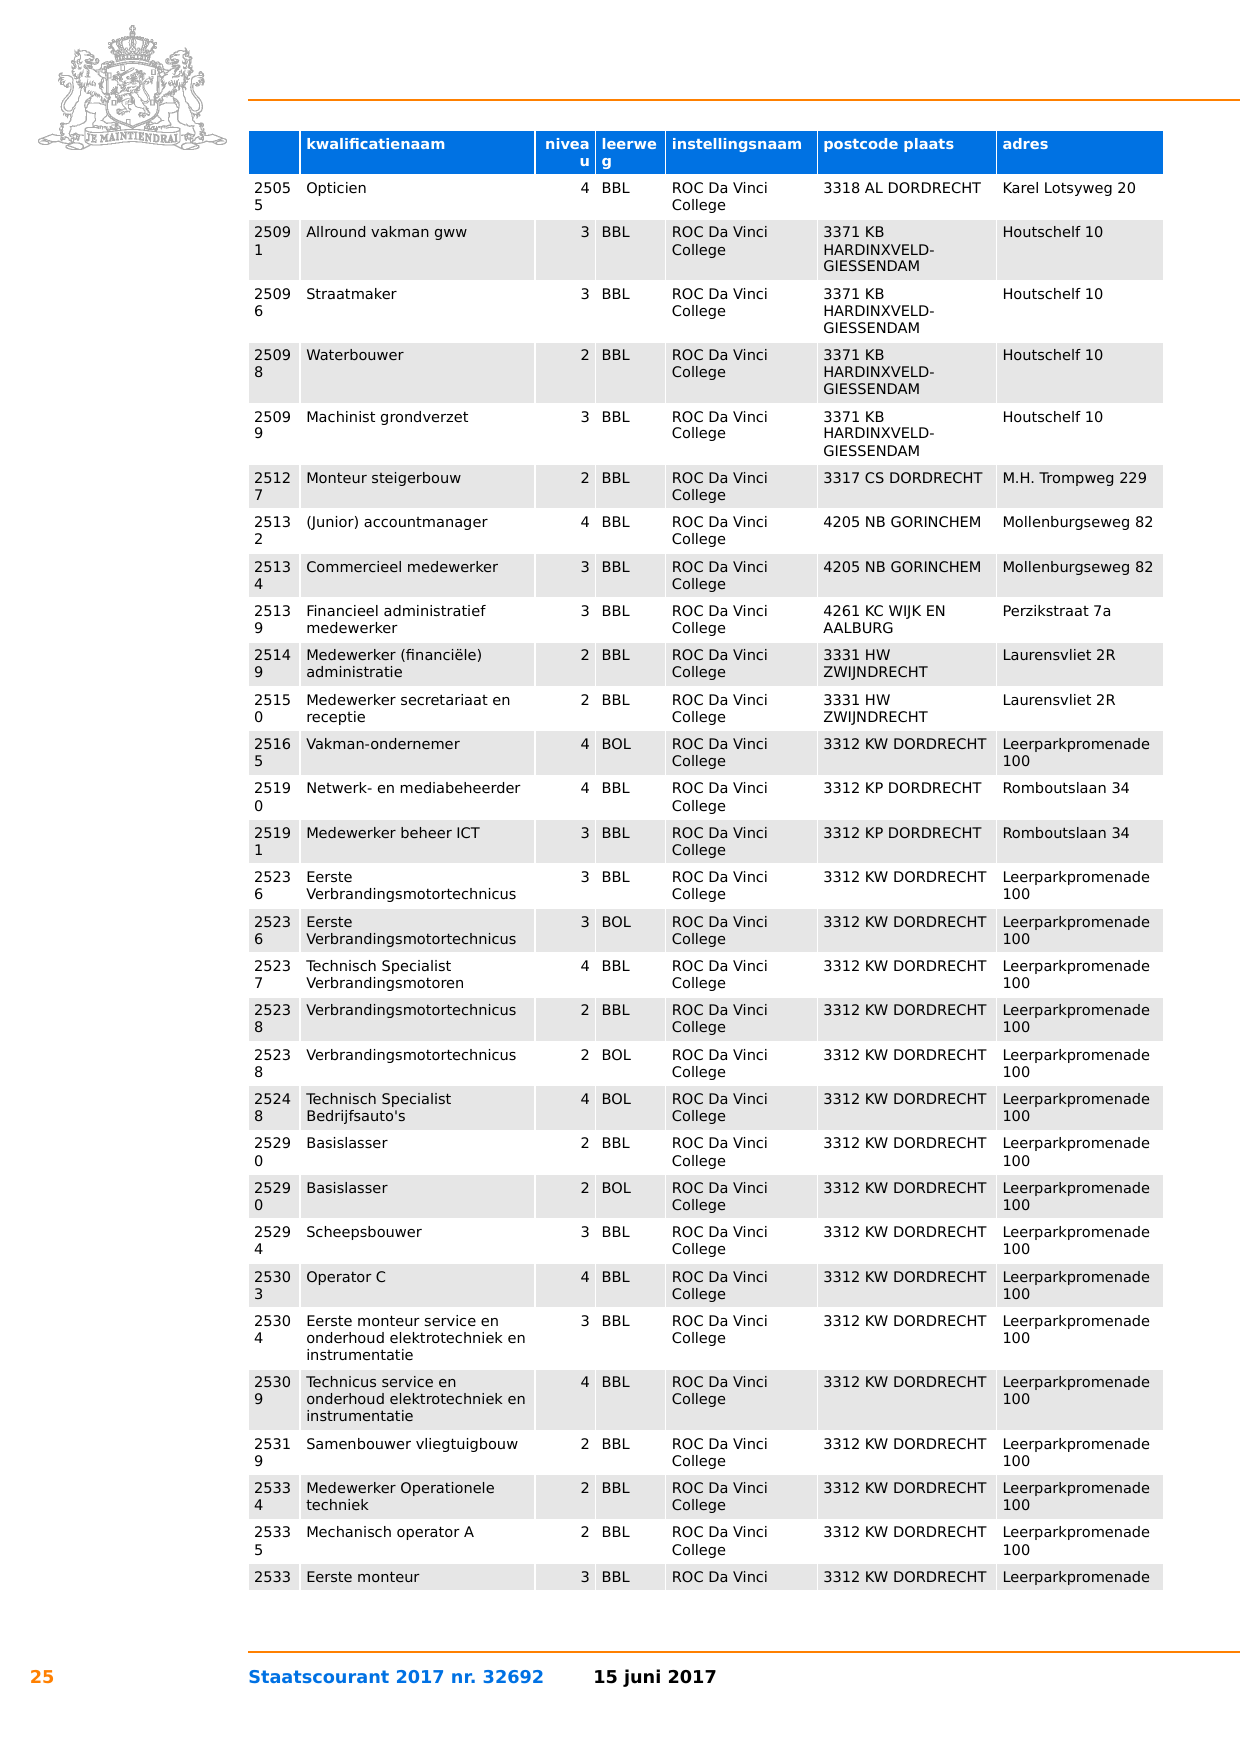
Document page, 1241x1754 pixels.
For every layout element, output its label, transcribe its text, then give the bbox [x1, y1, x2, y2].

table_cell ROC Da Vinci College [666, 1264, 817, 1307]
table_cell Laurensvliet 2R [997, 643, 1163, 686]
table_cell ROC Da Vinci [666, 1564, 817, 1590]
table_cell 25335 [249, 1520, 299, 1563]
table_cell 3312 KW DORDRECHT [818, 1520, 996, 1563]
table_cell 3312 KW DORDRECHT [818, 1308, 996, 1368]
table_cell 3371 KB HARDINXVELD-GIESSENDAM [818, 281, 996, 341]
table_cell Financieel administratief medewerker [301, 598, 534, 642]
table_cell Houtschelf 10 [997, 404, 1163, 464]
table_cell BBL [596, 1220, 665, 1263]
table_cell ROC Da Vinci College [666, 998, 817, 1041]
table_cell ROC Da Vinci College [666, 865, 817, 908]
table_cell 25190 [249, 776, 299, 819]
table_cell 3371 KB HARDINXVELD-GIESSENDAM [818, 343, 996, 403]
table_cell 3 [536, 1564, 595, 1590]
table_cell 2 [536, 1131, 595, 1174]
table_header niveau [536, 131, 595, 174]
table_cell BBL [596, 281, 665, 341]
table_header postcode plaats [818, 131, 996, 174]
table_cell Houtschelf 10 [997, 220, 1163, 280]
table_cell ROC Da Vinci College [666, 1220, 817, 1263]
table_cell 3312 KW DORDRECHT [818, 953, 996, 997]
table_cell ROC Da Vinci College [666, 1086, 817, 1130]
table_cell 25127 [249, 465, 299, 508]
table_cell Samenbouwer vliegtuigbouw [301, 1431, 534, 1474]
table_cell ROC Da Vinci College [666, 1475, 817, 1519]
table_cell ROC Da Vinci College [666, 953, 817, 997]
table_cell BOL [596, 909, 665, 952]
table_cell BBL [596, 1475, 665, 1519]
table_cell 4 [536, 776, 595, 819]
table_cell ROC Da Vinci College [666, 281, 817, 341]
table_cell 25248 [249, 1086, 299, 1130]
table_cell Laurensvliet 2R [997, 687, 1163, 730]
table_cell 3312 KW DORDRECHT [818, 865, 996, 908]
table_cell ROC Da Vinci College [666, 1042, 817, 1085]
table_cell 4 [536, 1370, 595, 1430]
table_cell 4205 NB GORINCHEM [818, 510, 996, 553]
table_cell 3312 KW DORDRECHT [818, 1175, 996, 1218]
table_cell Mollenburgseweg 82 [997, 510, 1163, 553]
table_cell ROC Da Vinci College [666, 343, 817, 403]
table_cell Houtschelf 10 [997, 281, 1163, 341]
table_cell Allround vakman gww [301, 220, 534, 280]
table_cell 3312 KW DORDRECHT [818, 1264, 996, 1307]
table_cell 4 [536, 1086, 595, 1130]
table_cell ROC Da Vinci College [666, 1131, 817, 1174]
table_cell 3312 KW DORDRECHT [818, 1131, 996, 1174]
table_cell 3312 KW DORDRECHT [818, 1086, 996, 1130]
table_cell BBL [596, 865, 665, 908]
table_cell 3371 KB HARDINXVELD-GIESSENDAM [818, 220, 996, 280]
table_cell 25303 [249, 1264, 299, 1307]
table_cell ROC Da Vinci College [666, 820, 817, 863]
table_cell 3312 KW DORDRECHT [818, 1475, 996, 1519]
table_cell ROC Da Vinci College [666, 643, 817, 686]
table_cell 25150 [249, 687, 299, 730]
table_cell Eerste Verbrandingsmotortechnicus [301, 909, 534, 952]
table_cell Leerparkpromenade 100 [997, 731, 1163, 775]
table_cell ROC Da Vinci College [666, 1370, 817, 1430]
table_cell 2 [536, 465, 595, 508]
table_cell 4261 KC WIJK EN AALBURG [818, 598, 996, 642]
table_header [249, 131, 299, 174]
table_cell 3312 KW DORDRECHT [818, 998, 996, 1041]
table_cell 25149 [249, 643, 299, 686]
table_cell ROC Da Vinci College [666, 175, 817, 219]
table_cell Eerste monteur service en onderhoud elektrotechniek en instrumentatie [301, 1308, 534, 1368]
table_cell (Junior) accountmanager [301, 510, 534, 553]
table_cell 3312 KW DORDRECHT [818, 1220, 996, 1263]
table_cell 4 [536, 510, 595, 553]
table_cell 3331 HW ZWIJNDRECHT [818, 643, 996, 686]
table_cell BBL [596, 554, 665, 597]
table_cell BBL [596, 175, 665, 219]
table_cell ROC Da Vinci College [666, 1175, 817, 1218]
table_cell Verbrandingsmotortechnicus [301, 998, 534, 1041]
table_cell 2 [536, 1475, 595, 1519]
table_cell Machinist grondverzet [301, 404, 534, 464]
table_cell 4205 NB GORINCHEM [818, 554, 996, 597]
table_cell 2 [536, 687, 595, 730]
table_cell Leerparkpromenade [997, 1564, 1163, 1590]
table_cell Leerparkpromenade 100 [997, 1264, 1163, 1307]
table_header instellingsnaam [666, 131, 817, 174]
table_cell BOL [596, 1175, 665, 1218]
table_cell BBL [596, 687, 665, 730]
table_cell Scheepsbouwer [301, 1220, 534, 1263]
table_cell 2 [536, 343, 595, 403]
table_cell Operator C [301, 1264, 534, 1307]
table_cell 2 [536, 998, 595, 1041]
table_cell 2533 [249, 1564, 299, 1590]
table_cell Monteur steigerbouw [301, 465, 534, 508]
table_cell Romboutslaan 34 [997, 776, 1163, 819]
table_cell ROC Da Vinci College [666, 598, 817, 642]
table_cell Medewerker Operationele techniek [301, 1475, 534, 1519]
table_cell 3312 KW DORDRECHT [818, 731, 996, 775]
table_cell Leerparkpromenade 100 [997, 1220, 1163, 1263]
table_cell Medewerker (financiële) administratie [301, 643, 534, 686]
table_cell ROC Da Vinci College [666, 909, 817, 952]
table_cell 3312 KP DORDRECHT [818, 776, 996, 819]
table_cell 3 [536, 1308, 595, 1368]
table_cell Perzikstraat 7a [997, 598, 1163, 642]
table_cell ROC Da Vinci College [666, 554, 817, 597]
table_cell 3 [536, 909, 595, 952]
table_cell BBL [596, 1308, 665, 1368]
table_cell 2 [536, 1175, 595, 1218]
table_cell BBL [596, 998, 665, 1041]
table_cell Verbrandingsmotortechnicus [301, 1042, 534, 1085]
table_cell Commercieel medewerker [301, 554, 534, 597]
table_cell BOL [596, 1042, 665, 1085]
table_cell BBL [596, 343, 665, 403]
table_cell 3318 AL DORDRECHT [818, 175, 996, 219]
table_cell 25290 [249, 1175, 299, 1218]
table_cell Leerparkpromenade 100 [997, 1370, 1163, 1430]
table_cell 4 [536, 953, 595, 997]
table_header adres [997, 131, 1163, 174]
table_cell 4 [536, 731, 595, 775]
table_cell Waterbouwer [301, 343, 534, 403]
table_cell 25238 [249, 1042, 299, 1085]
table_cell BBL [596, 598, 665, 642]
table_cell 3 [536, 820, 595, 863]
table_cell 25238 [249, 998, 299, 1041]
table_cell 3331 HW ZWIJNDRECHT [818, 687, 996, 730]
table_cell BBL [596, 643, 665, 686]
table_cell 4 [536, 1264, 595, 1307]
table_cell Basislasser [301, 1175, 534, 1218]
table_cell 3312 KW DORDRECHT [818, 1042, 996, 1085]
table_cell ROC Da Vinci College [666, 465, 817, 508]
table_cell 25139 [249, 598, 299, 642]
table_cell 25290 [249, 1131, 299, 1174]
table_cell Leerparkpromenade 100 [997, 998, 1163, 1041]
table_cell BOL [596, 1086, 665, 1130]
table_cell 2 [536, 643, 595, 686]
table_cell Karel Lotsyweg 20 [997, 175, 1163, 219]
table_cell 25055 [249, 175, 299, 219]
table_cell BBL [596, 510, 665, 553]
table_cell Eerste monteur [301, 1564, 534, 1590]
table_cell 3 [536, 598, 595, 642]
table_cell BBL [596, 1564, 665, 1590]
table_cell 3312 KW DORDRECHT [818, 1431, 996, 1474]
table_cell ROC Da Vinci College [666, 687, 817, 730]
table_cell 3371 KB HARDINXVELD-GIESSENDAM [818, 404, 996, 464]
table_cell BBL [596, 1131, 665, 1174]
table_cell 25191 [249, 820, 299, 863]
table_cell 25165 [249, 731, 299, 775]
table_cell ROC Da Vinci College [666, 510, 817, 553]
table_cell Medewerker secretariaat en receptie [301, 687, 534, 730]
table_cell BBL [596, 1264, 665, 1307]
table_cell 25134 [249, 554, 299, 597]
table_cell ROC Da Vinci College [666, 731, 817, 775]
table_cell BBL [596, 1520, 665, 1563]
table_cell 25236 [249, 909, 299, 952]
table_cell 25236 [249, 865, 299, 908]
table_cell 3312 KW DORDRECHT [818, 1370, 996, 1430]
table_cell 25098 [249, 343, 299, 403]
table_cell Mechanisch operator A [301, 1520, 534, 1563]
table_cell Basislasser [301, 1131, 534, 1174]
table_cell 3312 KP DORDRECHT [818, 820, 996, 863]
table_cell 3317 CS DORDRECHT [818, 465, 996, 508]
table_cell BOL [596, 731, 665, 775]
table_cell BBL [596, 404, 665, 464]
table_cell 25237 [249, 953, 299, 997]
table_cell Leerparkpromenade 100 [997, 865, 1163, 908]
table_cell Leerparkpromenade 100 [997, 1475, 1163, 1519]
table_cell Leerparkpromenade 100 [997, 1308, 1163, 1368]
table_cell 25304 [249, 1308, 299, 1368]
table_cell M.H. Trompweg 229 [997, 465, 1163, 508]
table_cell Leerparkpromenade 100 [997, 1131, 1163, 1174]
table_cell ROC Da Vinci College [666, 404, 817, 464]
table_cell 25096 [249, 281, 299, 341]
table_cell ROC Da Vinci College [666, 1520, 817, 1563]
table_cell 2 [536, 1042, 595, 1085]
table_cell BBL [596, 220, 665, 280]
table_cell Straatmaker [301, 281, 534, 341]
table_cell 25099 [249, 404, 299, 464]
table_cell 4 [536, 175, 595, 219]
table_cell 2 [536, 1520, 595, 1563]
table_cell Leerparkpromenade 100 [997, 1431, 1163, 1474]
table_cell 25309 [249, 1370, 299, 1430]
table_cell 25334 [249, 1475, 299, 1519]
table_cell Netwerk- en mediabeheerder [301, 776, 534, 819]
table_cell BBL [596, 776, 665, 819]
table_cell ROC Da Vinci College [666, 1431, 817, 1474]
table_cell 25294 [249, 1220, 299, 1263]
table_cell BBL [596, 1431, 665, 1474]
table_cell 3312 KW DORDRECHT [818, 1564, 996, 1590]
table_cell BBL [596, 1370, 665, 1430]
table_cell 3312 KW DORDRECHT [818, 909, 996, 952]
table_cell BBL [596, 953, 665, 997]
table_cell BBL [596, 820, 665, 863]
table_cell Technicus service en onderhoud elektrotechniek en instrumentatie [301, 1370, 534, 1430]
table_cell Technisch Specialist Verbrandingsmotoren [301, 953, 534, 997]
table_cell Leerparkpromenade 100 [997, 909, 1163, 952]
table_cell Leerparkpromenade 100 [997, 1086, 1163, 1130]
picture [38, 25, 227, 150]
table_cell Medewerker beheer ICT [301, 820, 534, 863]
table_cell Leerparkpromenade 100 [997, 1520, 1163, 1563]
table_cell Technisch Specialist Bedrijfsauto's [301, 1086, 534, 1130]
table_cell Leerparkpromenade 100 [997, 953, 1163, 997]
table_cell 3 [536, 554, 595, 597]
table_cell BBL [596, 465, 665, 508]
table_cell 3 [536, 865, 595, 908]
table_cell Romboutslaan 34 [997, 820, 1163, 863]
table_cell 3 [536, 1220, 595, 1263]
table_cell Opticien [301, 175, 534, 219]
table_cell Houtschelf 10 [997, 343, 1163, 403]
table_cell Mollenburgseweg 82 [997, 554, 1163, 597]
table_cell Leerparkpromenade 100 [997, 1042, 1163, 1085]
table_cell 2 [536, 1431, 595, 1474]
table_cell Vakman-ondernemer [301, 731, 534, 775]
table_cell 3 [536, 220, 595, 280]
table_cell 3 [536, 281, 595, 341]
table_header leerweg [596, 131, 665, 174]
table_cell ROC Da Vinci College [666, 776, 817, 819]
table_cell ROC Da Vinci College [666, 1308, 817, 1368]
table_cell ROC Da Vinci College [666, 220, 817, 280]
table_cell Eerste Verbrandingsmotortechnicus [301, 865, 534, 908]
table_header kwalificatienaam [301, 131, 534, 174]
table_cell 25132 [249, 510, 299, 553]
table_cell 25091 [249, 220, 299, 280]
table_cell 25319 [249, 1431, 299, 1474]
table_cell 3 [536, 404, 595, 464]
table_cell Leerparkpromenade 100 [997, 1175, 1163, 1218]
